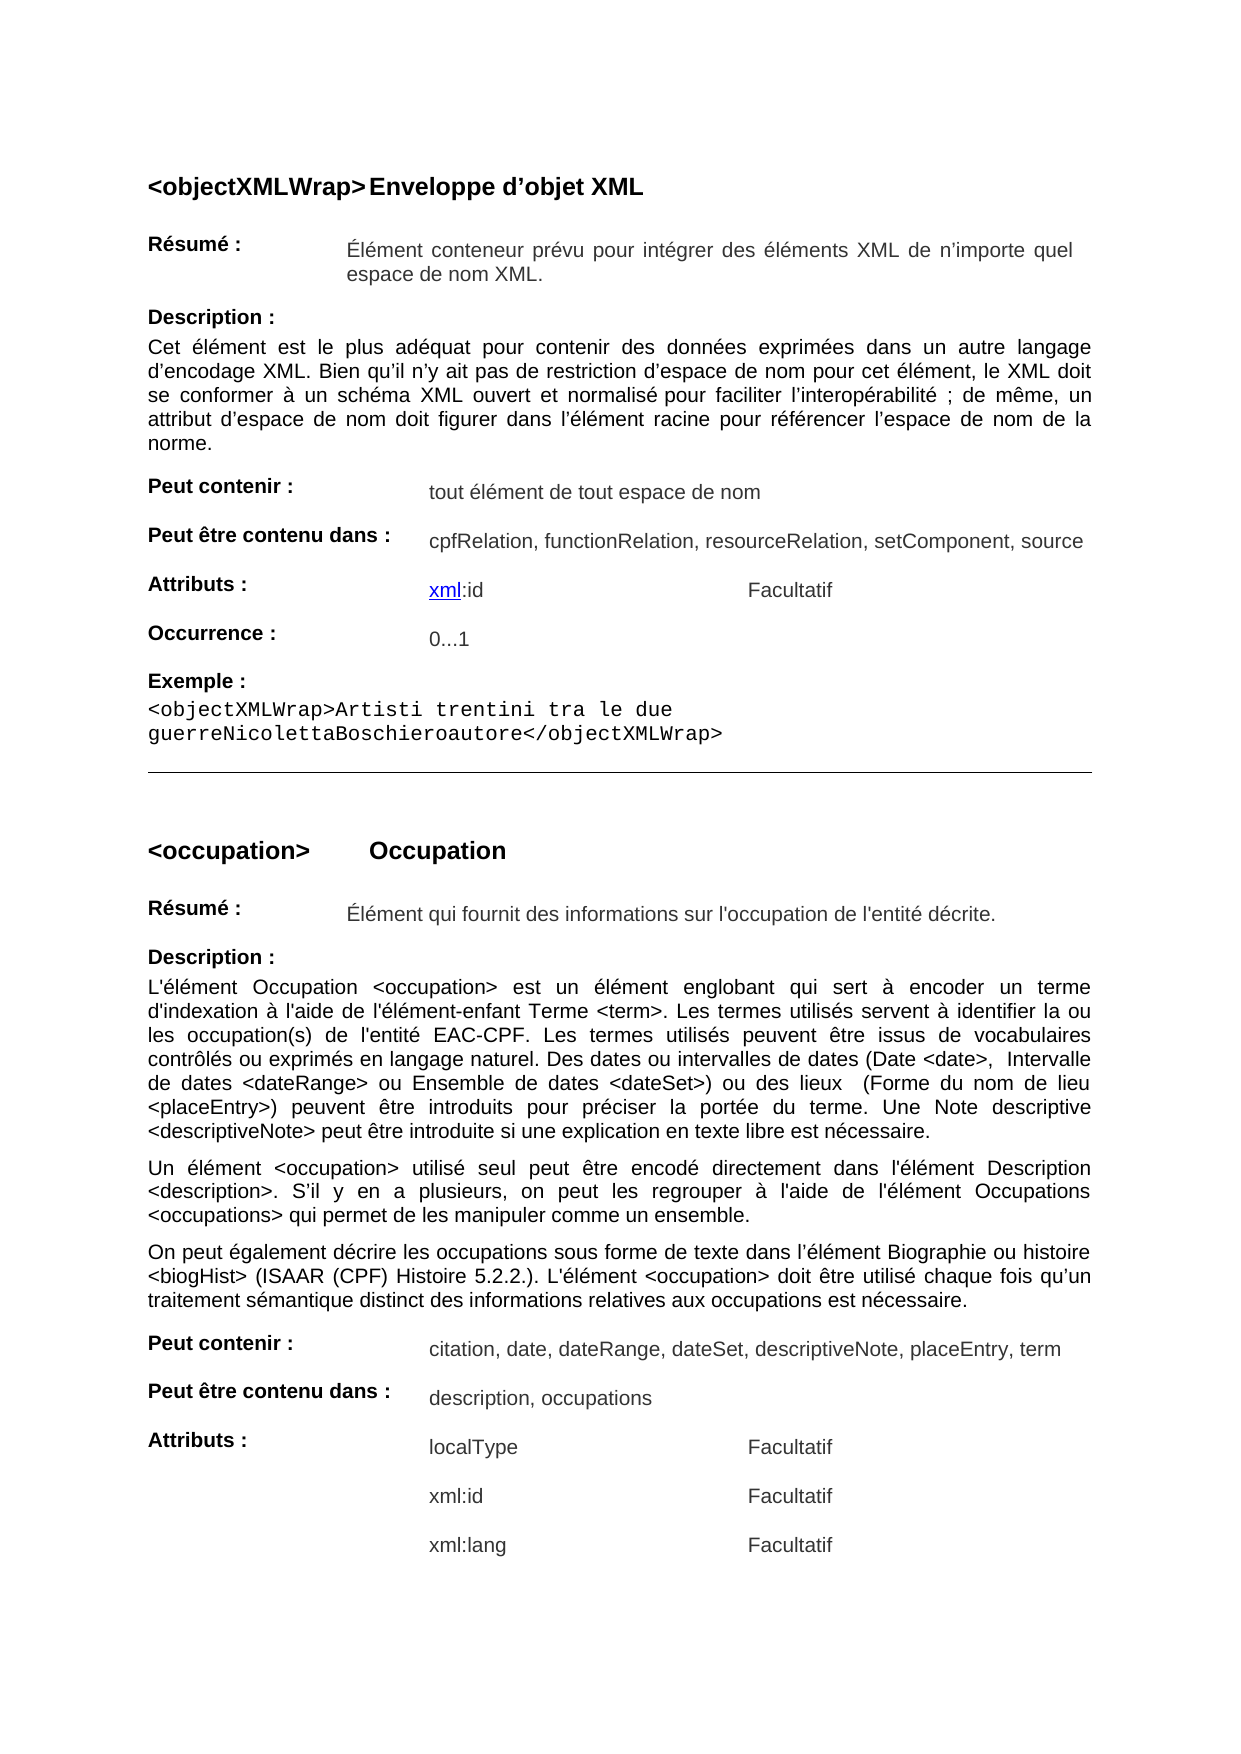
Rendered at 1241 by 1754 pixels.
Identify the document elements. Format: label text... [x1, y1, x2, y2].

table_cell xml:id [429, 1471, 748, 1520]
table_cell Peut être contenu dans : [148, 1373, 429, 1422]
table_header Résumé : [136, 226, 335, 298]
text <objectXMLWrap> Enveloppe d’objet XML [148, 172, 1092, 201]
text Un élément <occupation> utilisé seul peut être encodé directement dans l'élément Description <description>. S’il y en a plusieurs, on peut les regrouper à l'aide de l'élément Occupations <occupations> qui permet de les manipuler comme un ensemble. [148, 1155, 1092, 1227]
table_header Peut contenir : [148, 1324, 429, 1373]
table_header Élément qui fournit des informations sur l'occupation de l'entité décrite. [335, 890, 1085, 939]
text Description : [148, 305, 1092, 329]
text Exemple : [148, 669, 1092, 693]
table_cell xml:lang [429, 1520, 748, 1569]
table_cell Attributs : [148, 1422, 429, 1471]
table_cell cpfRelation, functionRelation, resourceRelation, setComponent, source [429, 516, 1085, 565]
table_cell Occurrence : [148, 614, 429, 663]
table_cell Facultatif [748, 1422, 1085, 1471]
table_cell Facultatif [748, 1471, 1085, 1520]
table_cell Facultatif [748, 565, 1085, 614]
table_cell description, occupations [429, 1373, 1085, 1422]
text <occupation> Occupation [148, 836, 1092, 865]
table_header tout élément de tout espace de nom [429, 467, 1085, 516]
table_cell Facultatif [748, 1520, 1085, 1569]
text Description : [148, 945, 1092, 969]
text On peut également décrire les occupations sous forme de texte dans l’élément Biographie ou histoire <biogHist> (ISAAR (CPF) Histoire 5.2.2.). L'élément <occupation> doit être utilisé chaque fois qu’un traitement sémantique distinct des informations relatives aux occupations est nécessaire. [148, 1240, 1092, 1312]
table_cell xml:id [429, 565, 748, 614]
table_cell localType [429, 1422, 748, 1471]
table_header Résumé : [136, 890, 335, 939]
text <objectXMLWrap>Artisti trentini tra le due guerreNicolettaBoschieroautore</objectXMLWrap> [148, 699, 1092, 747]
table_cell Attributs : [148, 565, 429, 614]
table_header Peut contenir : [148, 467, 429, 516]
table_header citation, date, dateRange, dateSet, descriptiveNote, placeEntry, term [429, 1324, 1085, 1373]
table_cell 0...1 [429, 614, 1085, 663]
table_cell [148, 1520, 429, 1569]
table_cell [148, 1471, 429, 1520]
text L'élément Occupation <occupation> est un élément englobant qui sert à encoder un terme d'indexation à l'aide de l'élément-enfant Terme <term>. Les termes utilisés servent à identifier la ou les occupation(s) de l'entité EAC-CPF. Les termes utilisés peuvent être issus de vocabulaires contrôlés ou exprimés en langage naturel. Des dates ou intervalles de dates (Date <date>, Intervalle de dates <dateRange> ou Ensemble de dates <dateSet>) ou des lieux (Forme du nom de lieu <placeEntry>) peuvent être introduits pour préciser la portée du terme. Une Note descriptive <descriptiveNote> peut être introduite si une explication en texte libre est nécessaire. [148, 975, 1092, 1143]
table_header Élément conteneur prévu pour intégrer des éléments XML de n’importe quel espace de nom XML. [335, 226, 1085, 298]
table_cell Peut être contenu dans : [148, 516, 429, 565]
text Cet élément est le plus adéquat pour contenir des données exprimées dans un autre langage d’encodage XML. Bien qu’il n’y ait pas de restriction d’espace de nom pour cet élément, le XML doit se conformer à un schéma XML ouvert et normalisé pour faciliter l’interopérabilité ; de même, un attribut d’espace de nom doit figurer dans l’élément racine pour référencer l’espace de nom de la norme. [148, 335, 1092, 455]
